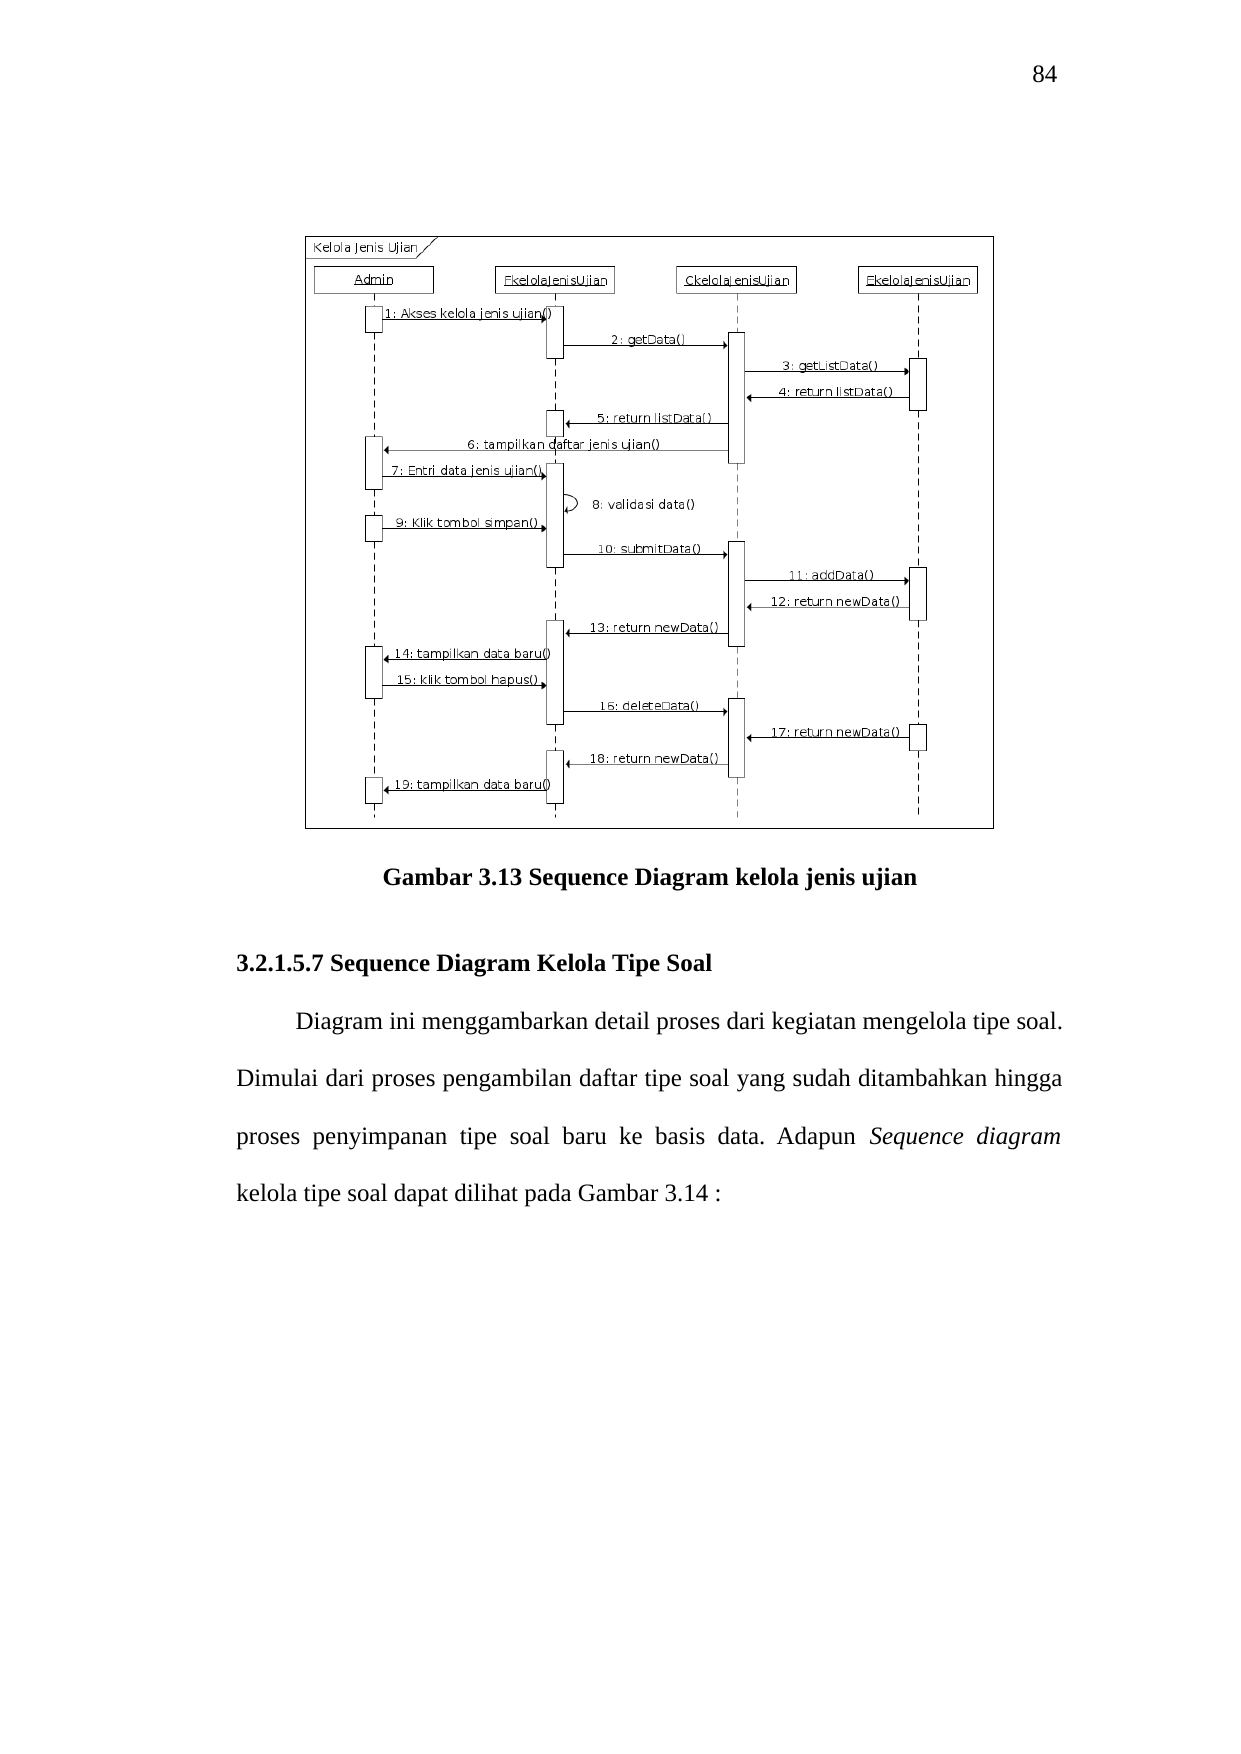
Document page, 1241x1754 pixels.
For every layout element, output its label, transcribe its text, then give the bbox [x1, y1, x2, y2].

text Diagram ini menggambarkan detail proses dari kegiatan mengelola tipe soal. Dimulai dari proses pengambilan daftar tipe soal yang sudah ditambahkan hingga proses penyimpanan tipe soal baru ke basis data. Adapun Sequence diagram kelola tipe soal dapat dilihat pada Gambar 3.14 : [236, 1006, 1063, 1207]
subtitle 3.2.1.5.7 Sequence Diagram Kelola Tipe Soal [236, 948, 1063, 977]
picture [301, 235, 998, 834]
text Gambar 3.13 Sequence Diagram kelola jenis ujian [236, 834, 1063, 891]
